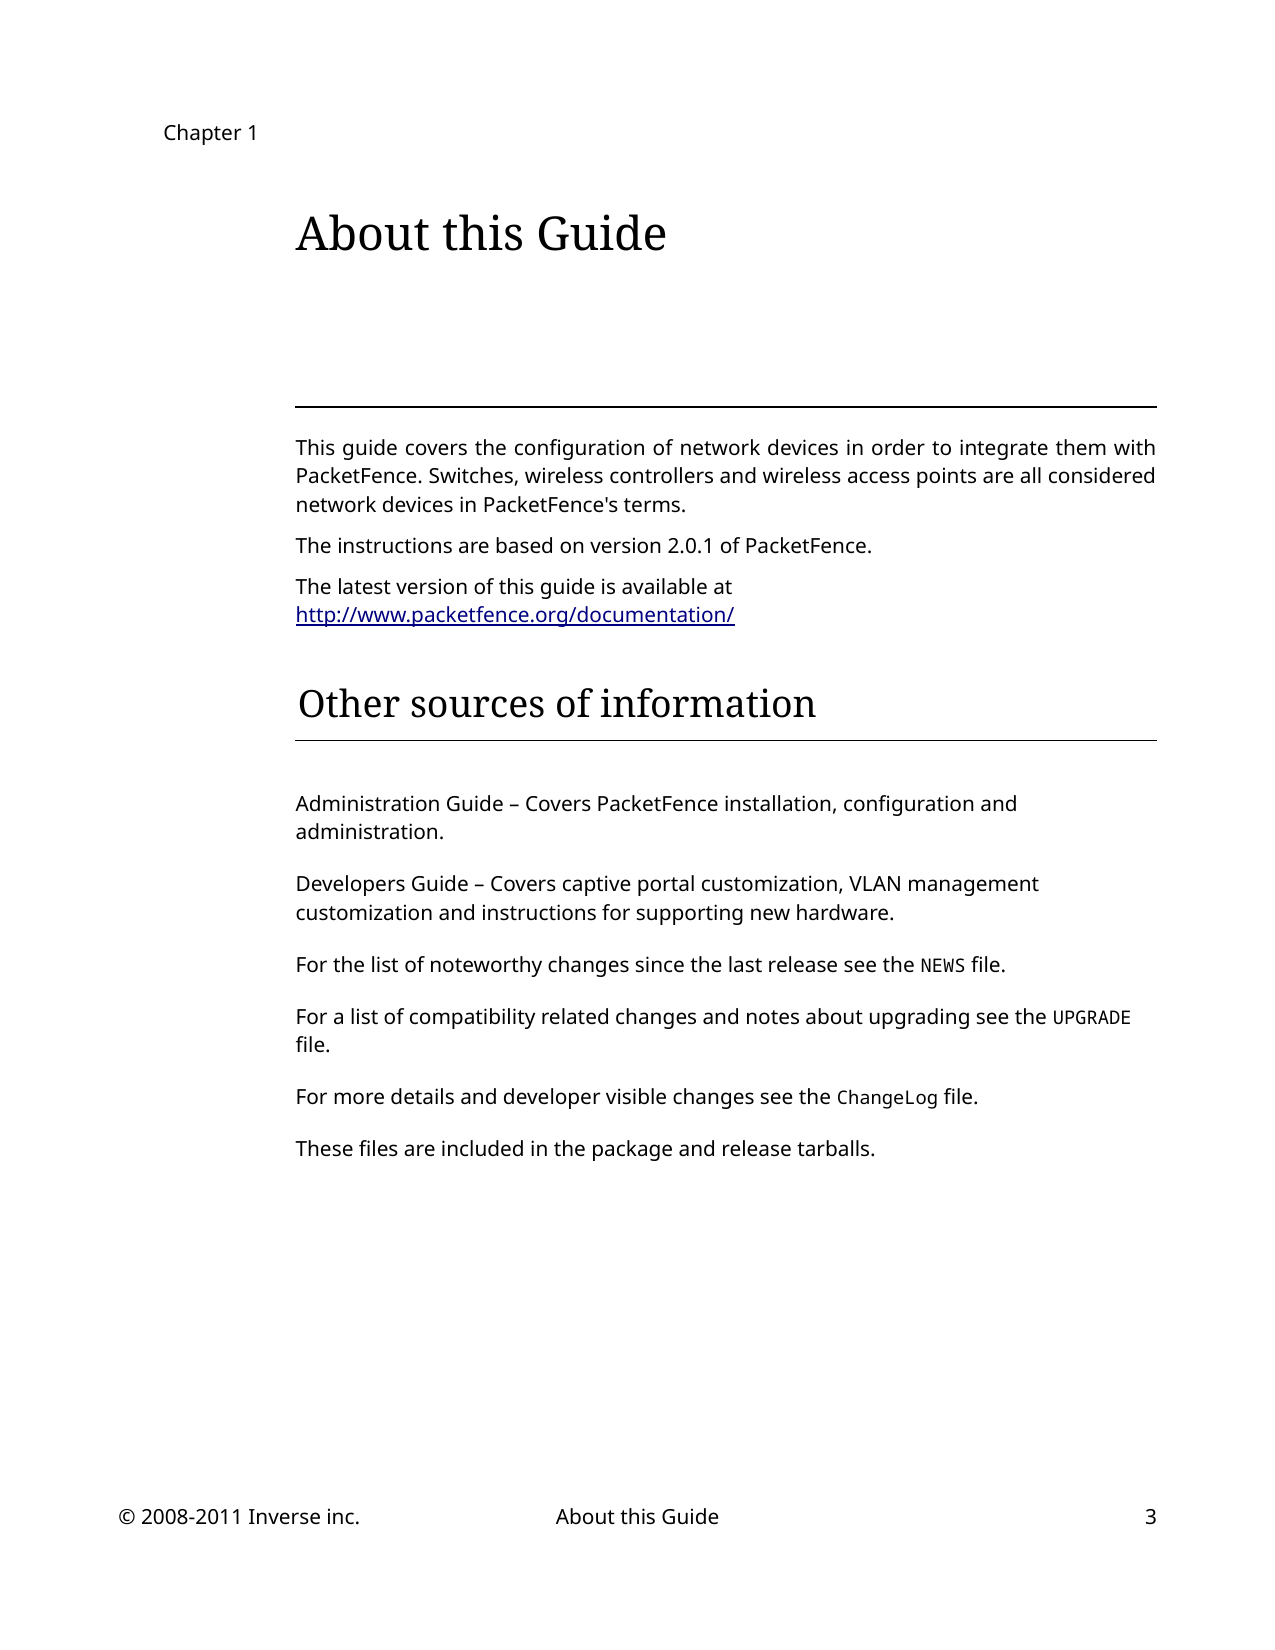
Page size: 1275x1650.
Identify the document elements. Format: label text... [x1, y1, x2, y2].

text For the list of noteworthy changes since the last release see the NEWS file. [295, 950, 1157, 978]
text The latest version of this guide is available at http://www.packetfence.org/documentation/ [295, 572, 1157, 629]
text Developers Guide – Covers captive portal customization, VLAN management customization and instructions for supporting new hardware. [295, 869, 1157, 926]
subtitle About this Guide [295, 201, 1157, 406]
subtitle Other sources of information [295, 677, 1157, 740]
text These files are included in the package and release tarballs. [295, 1134, 1157, 1163]
text Administration Guide – Covers PacketFence installation, configuration and administration. [295, 789, 1157, 846]
text For a list of compatibility related changes and notes about upgrading see the UPGRADE file. [295, 1002, 1157, 1059]
text This guide covers the configuration of network devices in order to integrate them with PacketFence. Switches, wireless controllers and wireless access points are all considered network devices in PacketFence's terms. [295, 433, 1157, 518]
text For more details and developer visible changes see the ChangeLog file. [295, 1082, 1157, 1111]
text The instructions are based on version 2.0.1 of PacketFence. [295, 531, 1157, 559]
